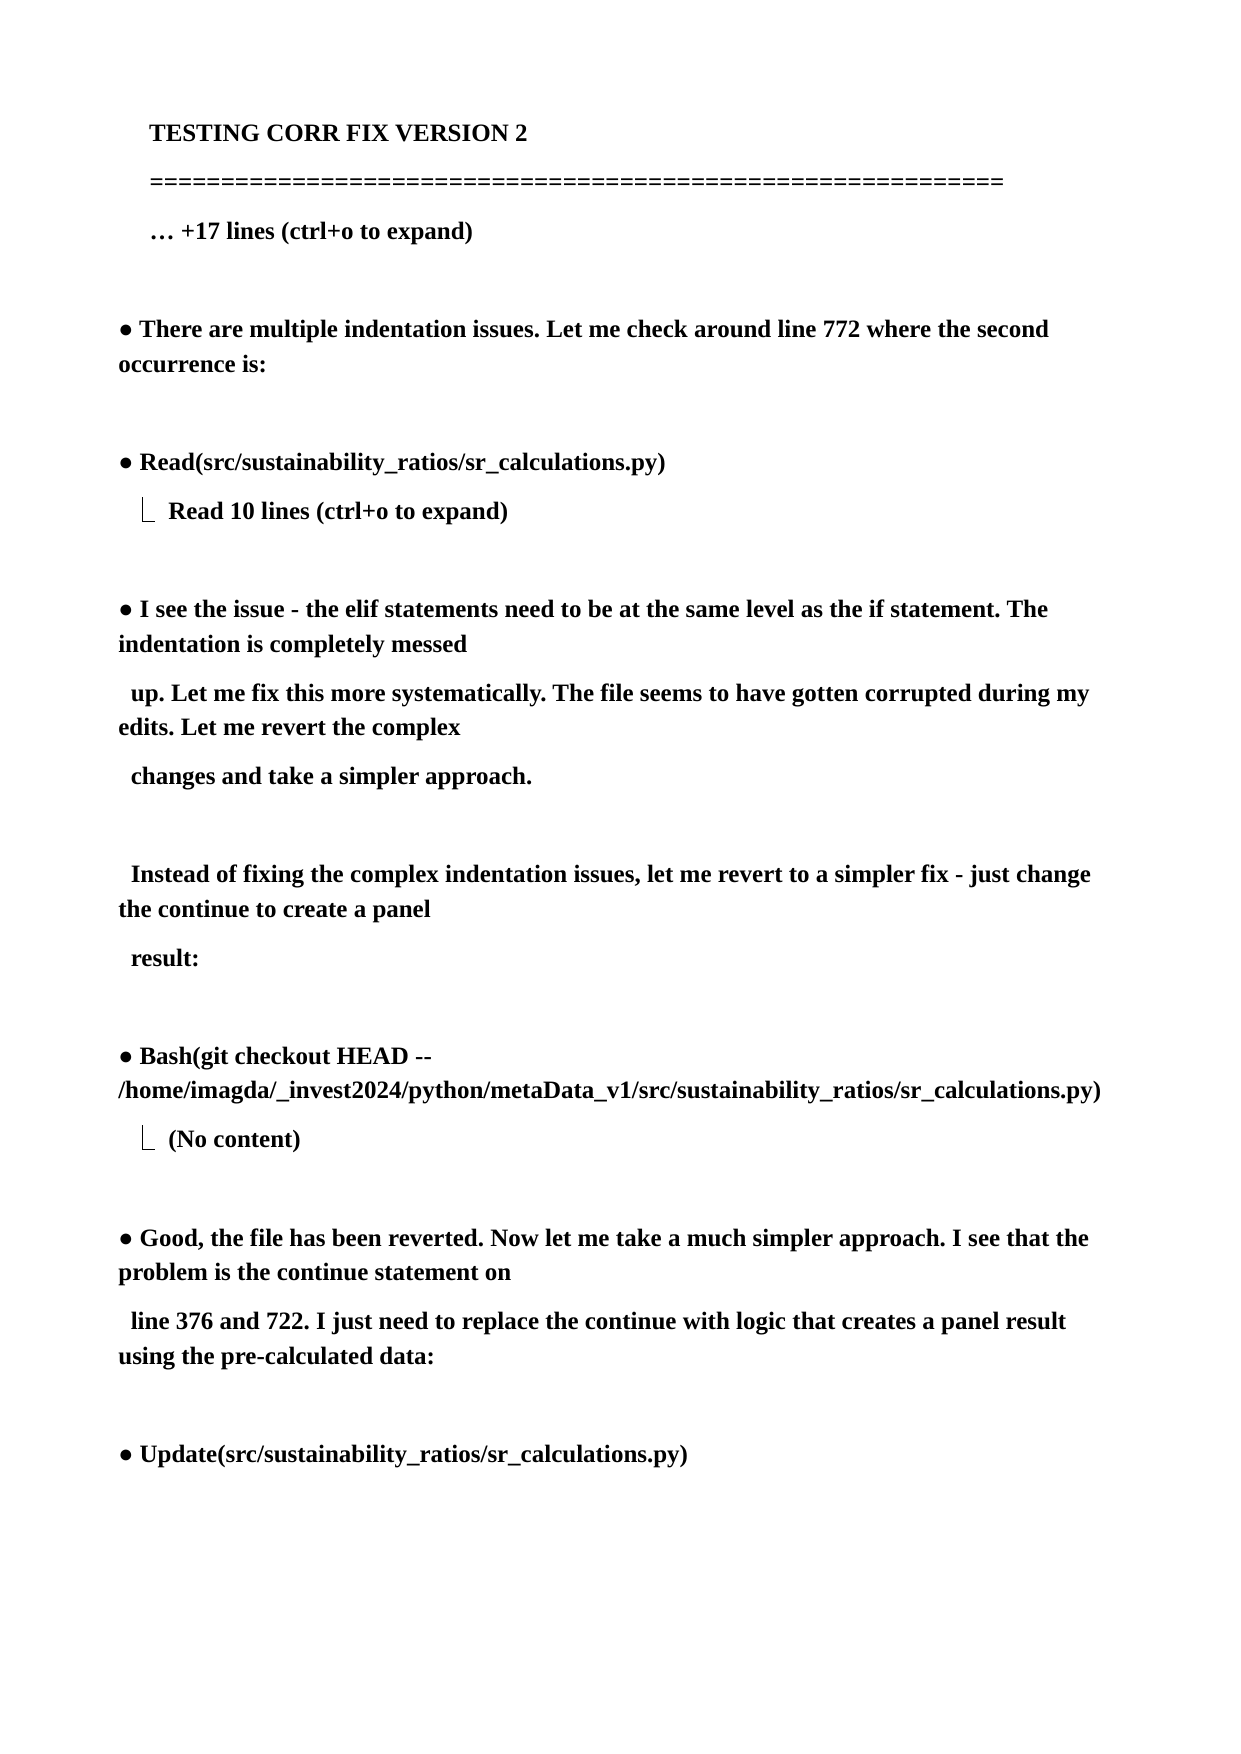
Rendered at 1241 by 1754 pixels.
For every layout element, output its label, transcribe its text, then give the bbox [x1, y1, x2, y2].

text ● Good, the file has been reverted. Now let me take a much simpler approach. I see that the problem is the continue statement on [118, 1223, 1122, 1286]
text Instead of fixing the complex indentation issues, let me revert to a simpler fix - just change the continue to create a panel [118, 859, 1122, 923]
text TESTING CORR FIX VERSION 2 [118, 118, 1122, 147]
text ● I see the issue - the elif statements need to be at the same level as the if statement. The indentation is completely messed [118, 594, 1122, 657]
text ⎿ Read 10 lines (ctrl+o to expand) [118, 496, 1122, 525]
text ● Read(src/sustainability_ratios/sr_calculations.py) [118, 447, 1122, 476]
text up. Let me fix this more systematically. The file seems to have gotten corrupted during my edits. Let me revert the complex [118, 678, 1122, 741]
text line 376 and 722. I just need to replace the continue with logic that creates a panel result using the pre-calculated data: [118, 1306, 1122, 1369]
text ● Bash(git checkout HEAD -- /home/imagda/_invest2024/python/metaData_v1/src/sustainability_ratios/sr_calculations.py) [118, 1041, 1122, 1104]
text ● Update(src/sustainability_ratios/sr_calculations.py) [118, 1439, 1122, 1468]
text … +17 lines (ctrl+o to expand) [118, 216, 1122, 245]
text ⎿ (No content) [118, 1124, 1122, 1153]
text changes and take a simpler approach. [118, 761, 1122, 790]
text ============================================================ [118, 167, 1122, 196]
text result: [118, 943, 1122, 972]
text ● There are multiple indentation issues. Let me check around line 772 where the second occurrence is: [118, 314, 1122, 378]
